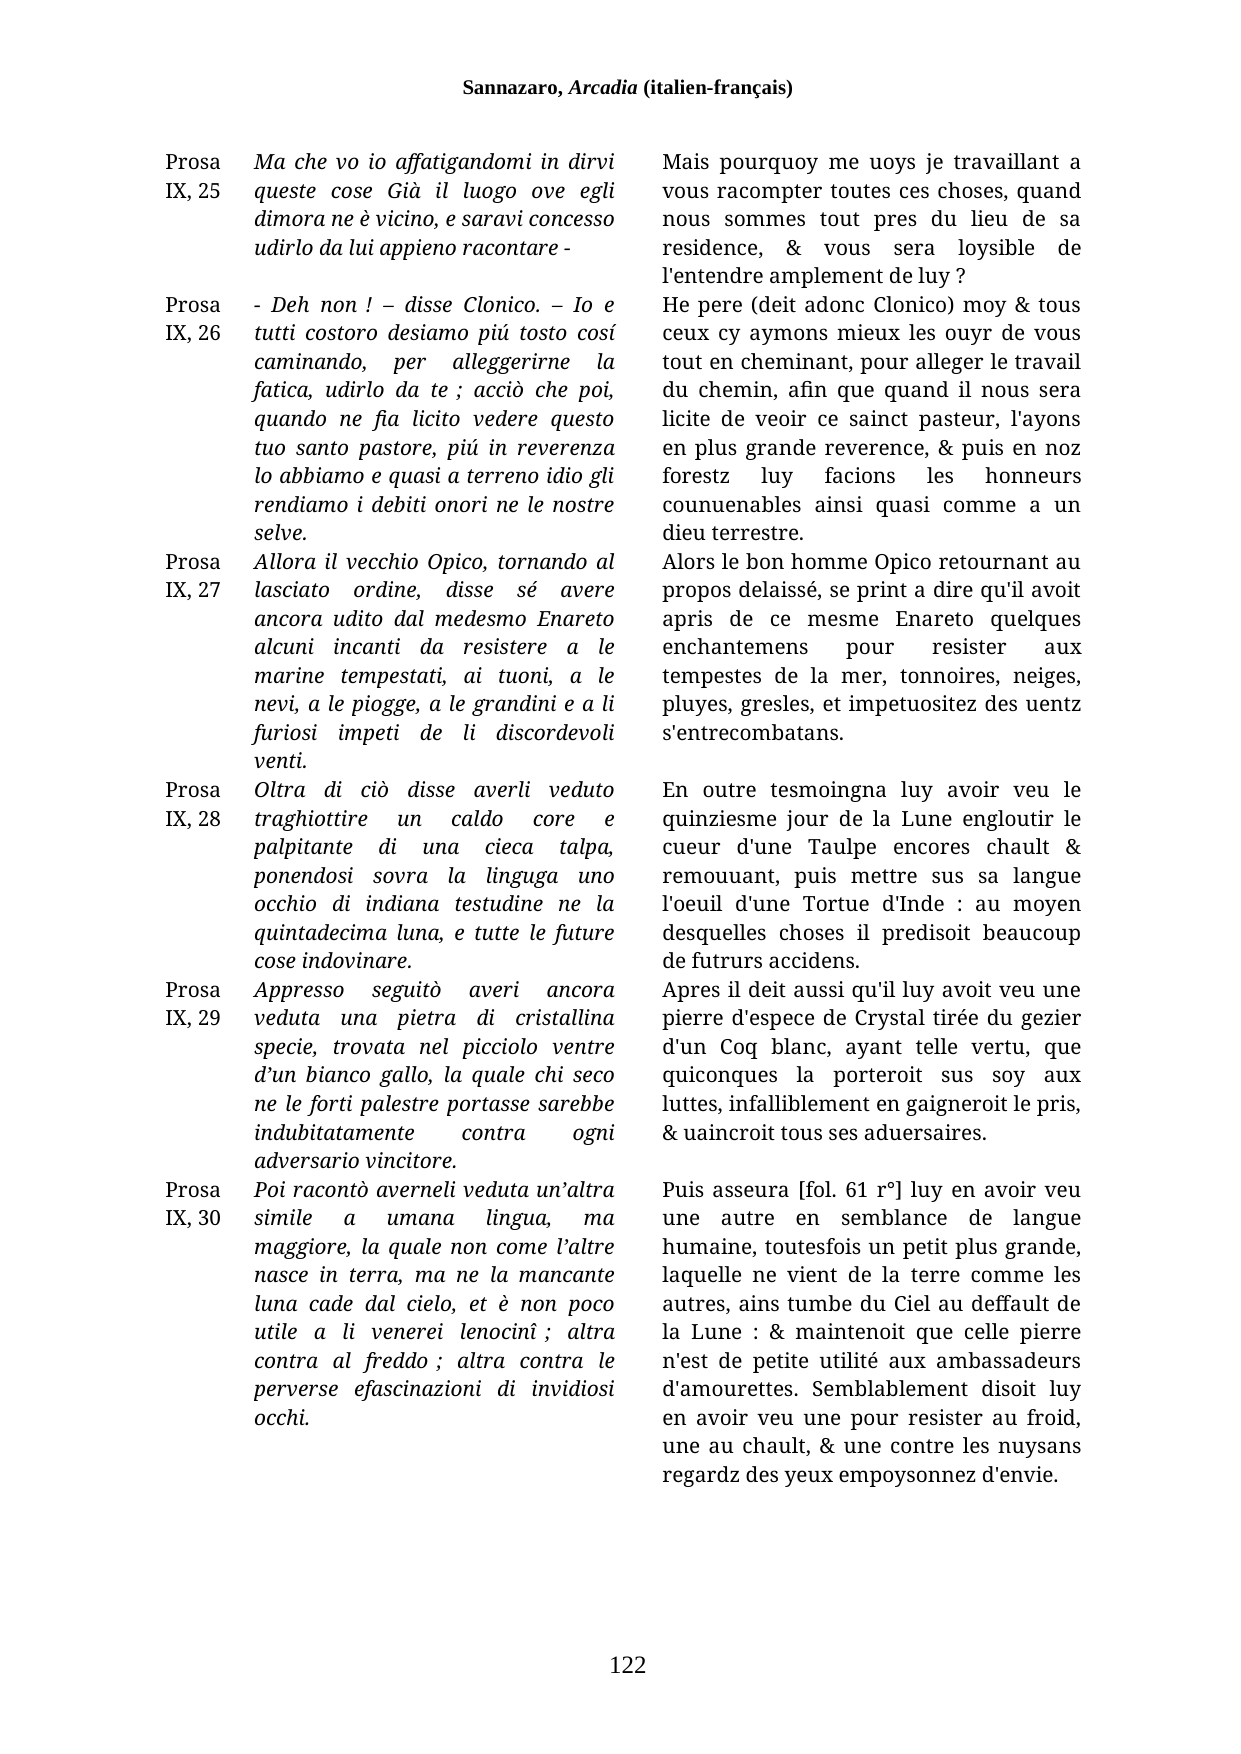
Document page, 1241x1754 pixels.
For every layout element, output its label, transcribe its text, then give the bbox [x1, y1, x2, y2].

table_cell Oltra di ciò disse averli veduto traghiottire un caldo core e palpitante di una cieca talpa, ponendosi sovra la linguga uno occhio di indiana testudine ne la quintadecima luna, e tutte le future cose indovinare. [232, 775, 640, 975]
table_cell He pere (deit adonc Clonico) moy & tous ceux cy aymons mieux les ouyr de vous tout en cheminant, pour alleger le travail du chemin, afin que quand il nous sera licite de veoir ce sainct pasteur, l'ayons en plus grande reverence, & puis en noz forestz luy facions les honneurs counuenables ainsi quasi comme a un dieu terrestre. [640, 290, 1104, 547]
table_cell Prosa IX, 26 [158, 290, 232, 547]
table_cell Allora il vecchio Opico, tornando al lasciato ordine, disse sé avere ancora udito dal medesmo Enareto alcuni incanti da resistere a le marine tempestati, ai tuoni, a le nevi, a le piogge, a le grandini e a li furiosi impeti de li discordevoli venti. [232, 547, 640, 775]
table_cell Prosa IX, 27 [158, 547, 232, 775]
table_cell Prosa IX, 25 [158, 147, 232, 290]
table_cell Appresso seguitò averi ancora veduta una pietra di cristallina specie, trovata nel picciolo ventre d’un bianco gallo, la quale chi seco ne le forti palestre portasse sarebbe indubitatamente contra ogni adversario vincitore. [232, 975, 640, 1174]
table_cell Ma che vo io affatigandomi in dirvi queste cose Già il luogo ove egli dimora ne è vicino, e saravi concesso udirlo da lui appieno racontare - [232, 147, 640, 290]
table_cell Apres il deit aussi qu'il luy avoit veu une pierre d'espece de Crystal tirée du gezier d'un Coq blanc, ayant telle vertu, que quiconques la porteroit sus soy aux luttes, infalliblement en gaigneroit le pris, & uaincroit tous ses aduersaires. [640, 975, 1104, 1174]
table_cell En outre tesmoingna luy avoir veu le quinziesme jour de la Lune engloutir le cueur d'une Taulpe encores chault & remouuant, puis mettre sus sa langue l'oeuil d'une Tortue d'Inde : au moyen desquelles choses il predisoit beaucoup de futrurs accidens. [640, 775, 1104, 975]
table_cell Prosa IX, 29 [158, 975, 232, 1174]
table_cell - Deh non ! – disse Clonico. – Io e tutti costoro desiamo piú tosto cosí caminando, per alleggerirne la fatica, udirlo da te ; acciò che poi, quando ne fia licito vedere questo tuo santo pastore, piú in reverenza lo abbiamo e quasi a terreno idio gli rendiamo i debiti onori ne le nostre selve. [232, 290, 640, 547]
table_cell Prosa IX, 30 [158, 1175, 232, 1488]
table_cell Prosa IX, 28 [158, 775, 232, 975]
table_cell Poi racontò averneli veduta un’altra simile a umana lingua, ma maggiore, la quale non come l’altre nasce in terra, ma ne la mancante luna cade dal cielo, et è non poco utile a li venerei lenocinî ; altra contra al freddo ; altra contra le perverse efascinazioni di invidiosi occhi. [232, 1175, 640, 1488]
table_cell Alors le bon homme Opico retournant au propos delaissé, se print a dire qu'il avoit apris de ce mesme Enareto quelques enchantemens pour resister aux tempestes de la mer, tonnoires, neiges, pluyes, gresles, et impetuositez des uentz s'entrecombatans. [640, 547, 1104, 775]
table_cell Puis asseura [fol. 61 r°] luy en avoir veu une autre en semblance de langue humaine, toutesfois un petit plus grande, laquelle ne vient de la terre comme les autres, ains tumbe du Ciel au deffault de la Lune : & maintenoit que celle pierre n'est de petite utilité aux ambassadeurs d'amourettes. Semblablement disoit luy en avoir veu une pour resister au froid, une au chault, & une contre les nuysans regardz des yeux empoysonnez d'envie. [640, 1175, 1104, 1488]
table_cell Mais pourquoy me uoys je travaillant a vous racompter toutes ces choses, quand nous sommes tout pres du lieu de sa residence, & vous sera loysible de l'entendre amplement de luy ? [640, 147, 1104, 290]
